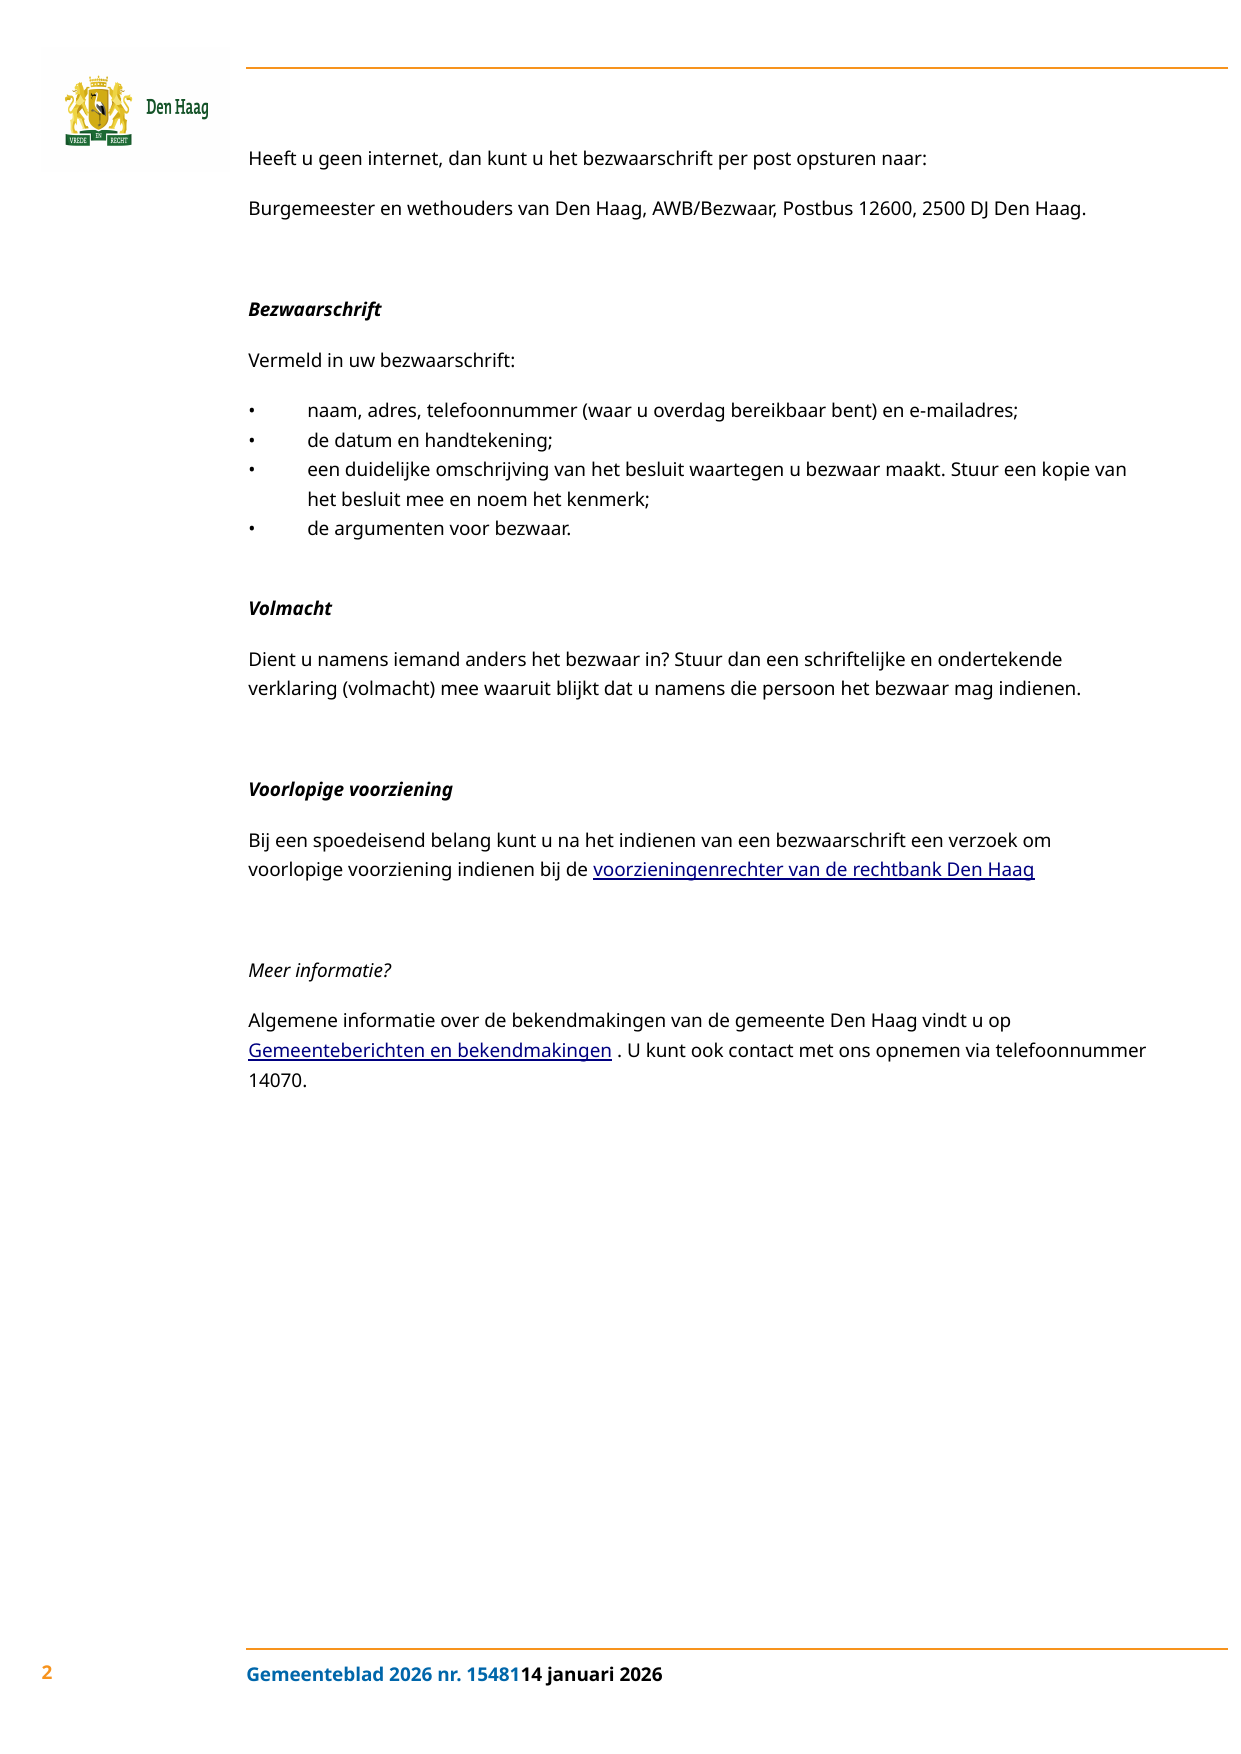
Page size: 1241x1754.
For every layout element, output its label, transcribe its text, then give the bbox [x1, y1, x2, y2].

text Volmacht [248, 596, 1152, 621]
text Bezwaarschrift [248, 296, 1152, 322]
text Dient u namens iemand anders het bezwaar in? Stuur dan een schriftelijke en ondertekende verklaring (volmacht) mee waaruit blijkt dat u namens die persoon het bezwaar mag indienen. [248, 646, 1152, 701]
text Bij een spoedeisend belang kunt u na het indienen van een bezwaarschrift een verzoek om voorlopige voorziening indienen bij de voorzieningenrechter van de rechtbank Den Haag [248, 827, 1152, 882]
text Algemene informatie over de bekendmakingen van de gemeente Den Haag vindt u op Gemeenteberichten en bekendmakingen . U kunt ook contact met ons opnemen via telefoonnummer 14070. [248, 1008, 1152, 1093]
list de datum en handtekening; [248, 427, 1152, 453]
text Vermeld in uw bezwaarschrift: [248, 347, 1152, 373]
text Burgemeester en wethouders van Den Haag, AWB/Bezwaar, Postbus 12600, 2500 DJ Den Haag. [248, 196, 1152, 221]
text Heeft u geen internet, dan kunt u het bezwaarschrift per post opsturen naar: [248, 145, 1152, 171]
list naam, adres, telefoonnummer (waar u overdag bereikbaar bent) en e-mailadres; [248, 397, 1152, 423]
list de argumenten voor bezwaar. [248, 516, 1152, 541]
text Meer informatie? [248, 957, 1152, 983]
list een duidelijke omschrijving van het besluit waartegen u bezwaar maakt. Stuur een kopie van het besluit mee en noem het kenmerk; [248, 456, 1152, 512]
picture [41, 47, 231, 172]
text Voorlopige voorziening [248, 776, 1152, 802]
